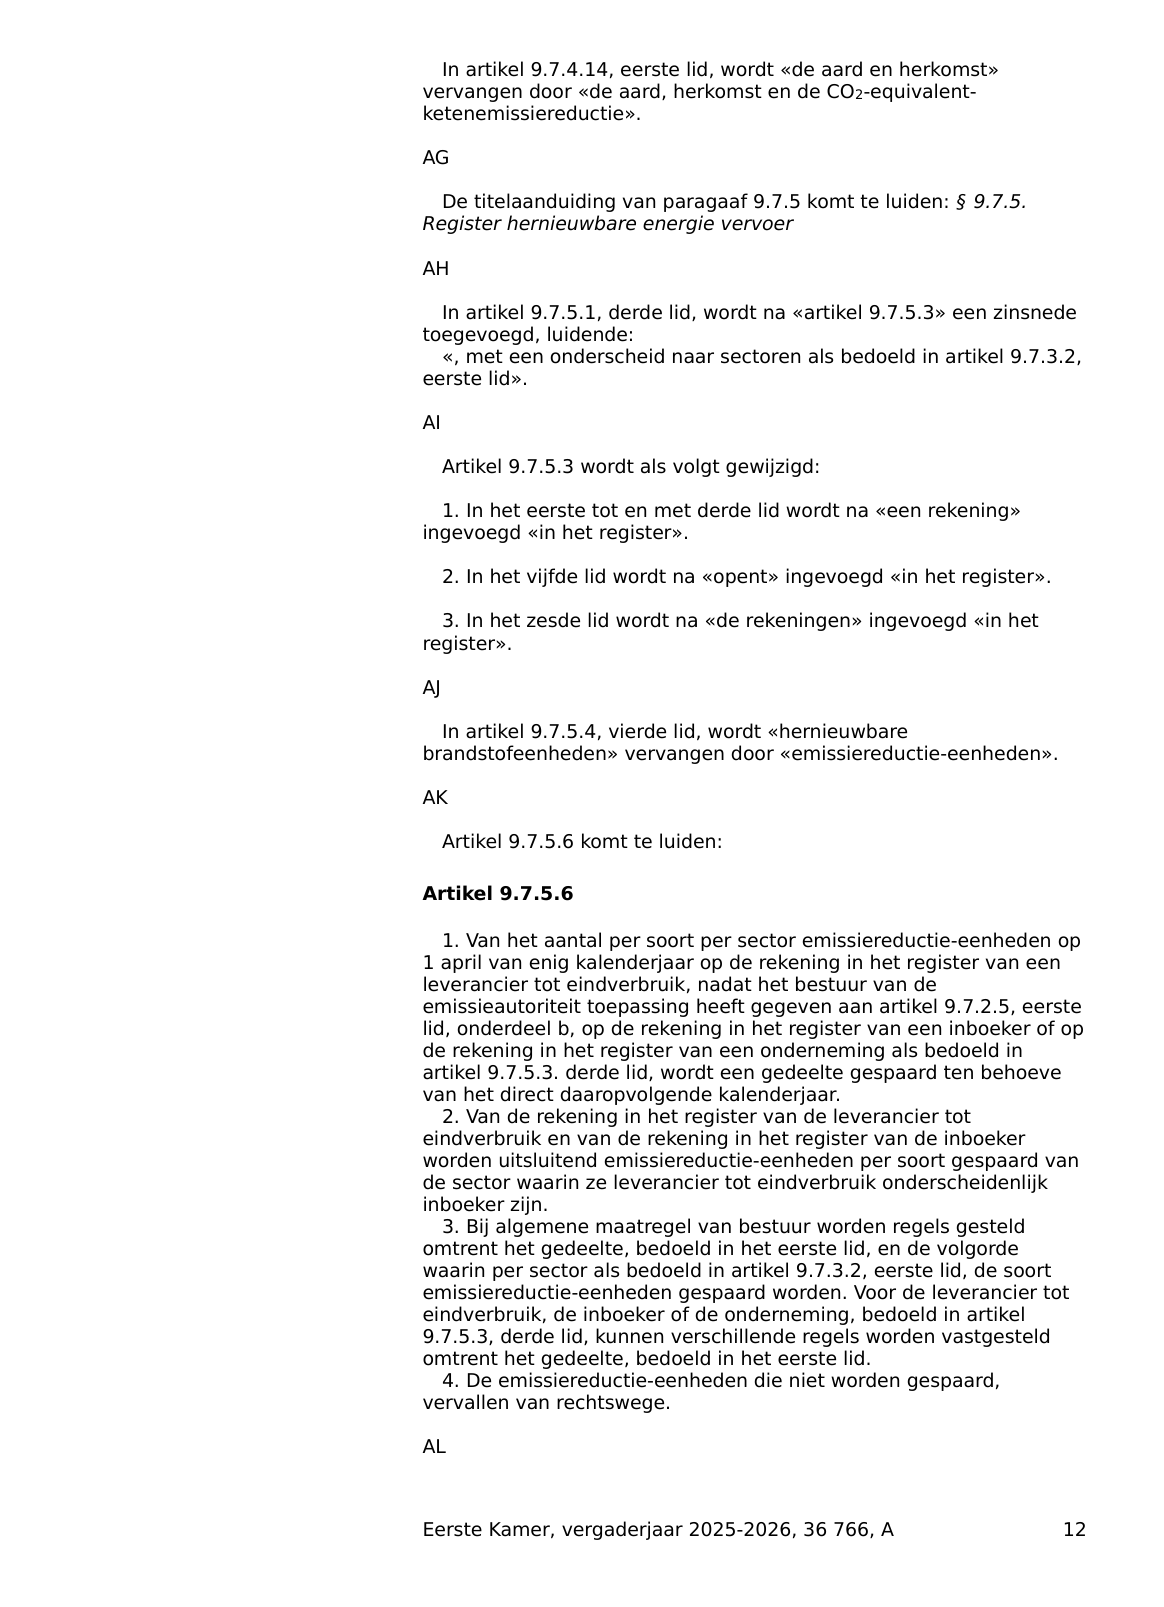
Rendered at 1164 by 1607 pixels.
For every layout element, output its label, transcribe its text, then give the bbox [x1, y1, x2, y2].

text In artikel 9.7.5.1, derde lid, wordt na «artikel 9.7.5.3» een zinsnede toegevoegd, luidende: [422, 302, 1087, 346]
text «, met een onderscheid naar sectoren als bedoeld in artikel 9.7.3.2, eerste lid». [422, 346, 1087, 389]
text 3. Bij algemene maatregel van bestuur worden regels gesteld omtrent het gedeelte, bedoeld in het eerste lid, en de volgorde waarin per sector als bedoeld in artikel 9.7.3.2, eerste lid, de soort emissiereductie-eenheden gespaard worden. Voor de leverancier tot eindverbruik, de inboeker of de onderneming, bedoeld in artikel 9.7.5.3, derde lid, kunnen verschillende regels worden vastgesteld omtrent het gedeelte, bedoeld in het eerste lid. [422, 1216, 1087, 1369]
text 2. In het vijfde lid wordt na «opent» ingevoegd «in het register». [422, 566, 1087, 588]
text De titelaanduiding van paragaaf 9.7.5 komt te luiden: § 9.7.5. Register hernieuwbare energie vervoer [422, 191, 1087, 235]
text 1. In het eerste tot en met derde lid wordt na «een rekening» ingevoegd «in het register». [422, 500, 1087, 544]
text AJ [422, 677, 1087, 698]
text AL [422, 1436, 1087, 1458]
text AI [422, 412, 1087, 434]
text 4. De emissiereductie-eenheden die niet worden gespaard, vervallen van rechtswege. [422, 1369, 1087, 1413]
text In artikel 9.7.5.4, vierde lid, wordt «hernieuwbare brandstofeenheden» vervangen door «emissiereductie-eenheden». [422, 721, 1087, 765]
text 1. Van het aantal per soort per sector emissiereductie-eenheden op 1 april van enig kalenderjaar op de rekening in het register van een leverancier tot eindverbruik, nadat het bestuur van de emissieautoriteit toepassing heeft gegeven aan artikel 9.7.2.5, eerste lid, onderdeel b, op de rekening in het register van een inboeker of op de rekening in het register van een onderneming als bedoeld in artikel 9.7.5.3. derde lid, wordt een gedeelte gespaard ten behoeve van het direct daaropvolgende kalenderjaar. [422, 930, 1087, 1106]
text In artikel 9.7.4.14, eerste lid, wordt «de aard en herkomst» vervangen door «de aard, herkomst en de CO2-equivalent-ketenemissiereductie». [422, 59, 1087, 125]
text AH [422, 257, 1087, 279]
text Artikel 9.7.5.3 wordt als volgt gewijzigd: [422, 456, 1087, 478]
text AG [422, 147, 1087, 169]
text AK [422, 787, 1087, 809]
text 3. In het zesde lid wordt na «de rekeningen» ingevoegd «in het register». [422, 610, 1087, 654]
text Artikel 9.7.5.6 komt te luiden: [422, 831, 1087, 853]
subtitle Artikel 9.7.5.6 [422, 883, 1087, 905]
text 2. Van de rekening in het register van de leverancier tot eindverbruik en van de rekening in het register van de inboeker worden uitsluitend emissiereductie-eenheden per soort gespaard van de sector waarin ze leverancier tot eindverbruik onderscheidenlijk inboeker zijn. [422, 1106, 1087, 1216]
